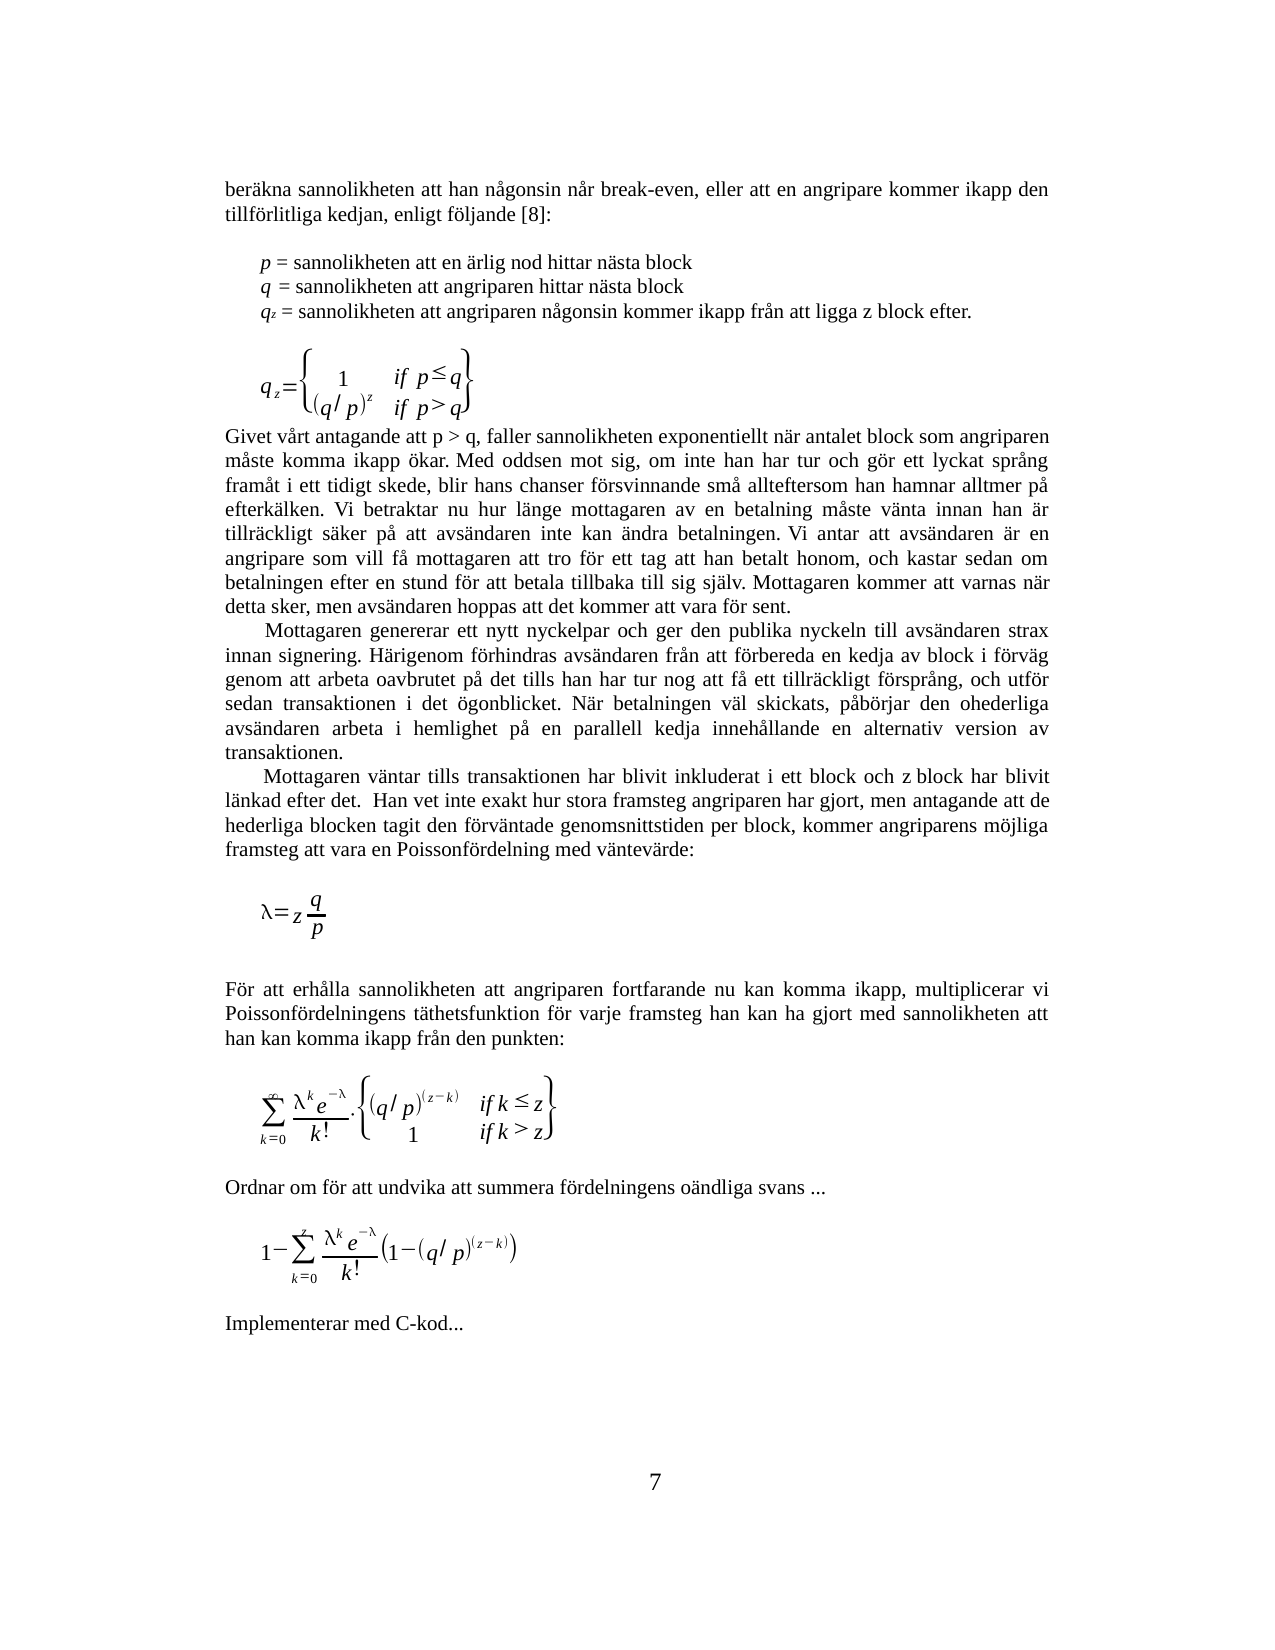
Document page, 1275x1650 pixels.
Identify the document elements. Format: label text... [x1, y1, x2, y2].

text p = sannolikheten att en ärlig nod hittar nästa block [260, 250, 1050, 274]
text För att erhålla sannolikheten att angriparen fortfarande nu kan komma ikapp, multiplicerar vi Poissonfördelningens täthetsfunktion för varje framsteg han kan ha gjort med sannolikheten att han kan komma ikapp från den punkten: [225, 977, 1050, 1049]
text Mottagaren väntar tills transaktionen har blivit inkluderat i ett block och z block har blivit länkad efter det. Han vet inte exakt hur stora framsteg angriparen har gjort, men antagande att de hederliga blocken tagit den förväntade genomsnittstiden per block, kommer angriparens möjliga framsteg att vara en Poissonfördelning med väntevärde: [225, 764, 1050, 861]
text Mottagaren genererar ett nytt nyckelpar och ger den publika nyckeln till avsändaren strax innan signering. Härigenom förhindras avsändaren från att förbereda en kedja av block i förväg genom att arbeta oavbrutet på det tills han har tur nog att få ett tillräckligt försprång, och utför sedan transaktionen i det ögonblicket. När betalningen väl skickats, påbörjar den ohederliga avsändaren arbeta i hemlighet på en parallell kedja innehållande en alternativ version av transaktionen. [225, 618, 1050, 764]
text Implementerar med C-kod... [225, 1311, 1050, 1335]
text Ordnar om för att undvika att summera fördelningens oändliga svans ... [225, 1175, 1050, 1199]
text beräkna sannolikheten att han någonsin når break-even, eller att en angripare kommer ikapp den tillförlitliga kedjan, enligt följande [8]: [225, 177, 1050, 226]
text qz = sannolikheten att angriparen någonsin kommer ikapp från att ligga z block efter. [260, 298, 1050, 323]
text Givet vårt antagande att p > q, faller sannolikheten exponentiellt när antalet block som angriparen måste komma ikapp ökar. Med oddsen mot sig, om inte han har tur och gör ett lyckat språng framåt i ett tidigt skede, blir hans chanser försvinnande små allteftersom han hamnar alltmer på efterkälken. Vi betraktar nu hur länge mottagaren av en betalning måste vänta innan han är tillräckligt säker på att avsändaren inte kan ändra betalningen. Vi antar att avsändaren är en angripare som vill få mottagaren att tro för ett tag att han betalt honom, och kastar sedan om betalningen efter en stund för att betala tillbaka till sig själv. Mottagaren kommer att varnas när detta sker, men avsändaren hoppas att det kommer att vara för sent. [225, 424, 1050, 618]
text q = sannolikheten att angriparen hittar nästa block [260, 274, 1050, 298]
